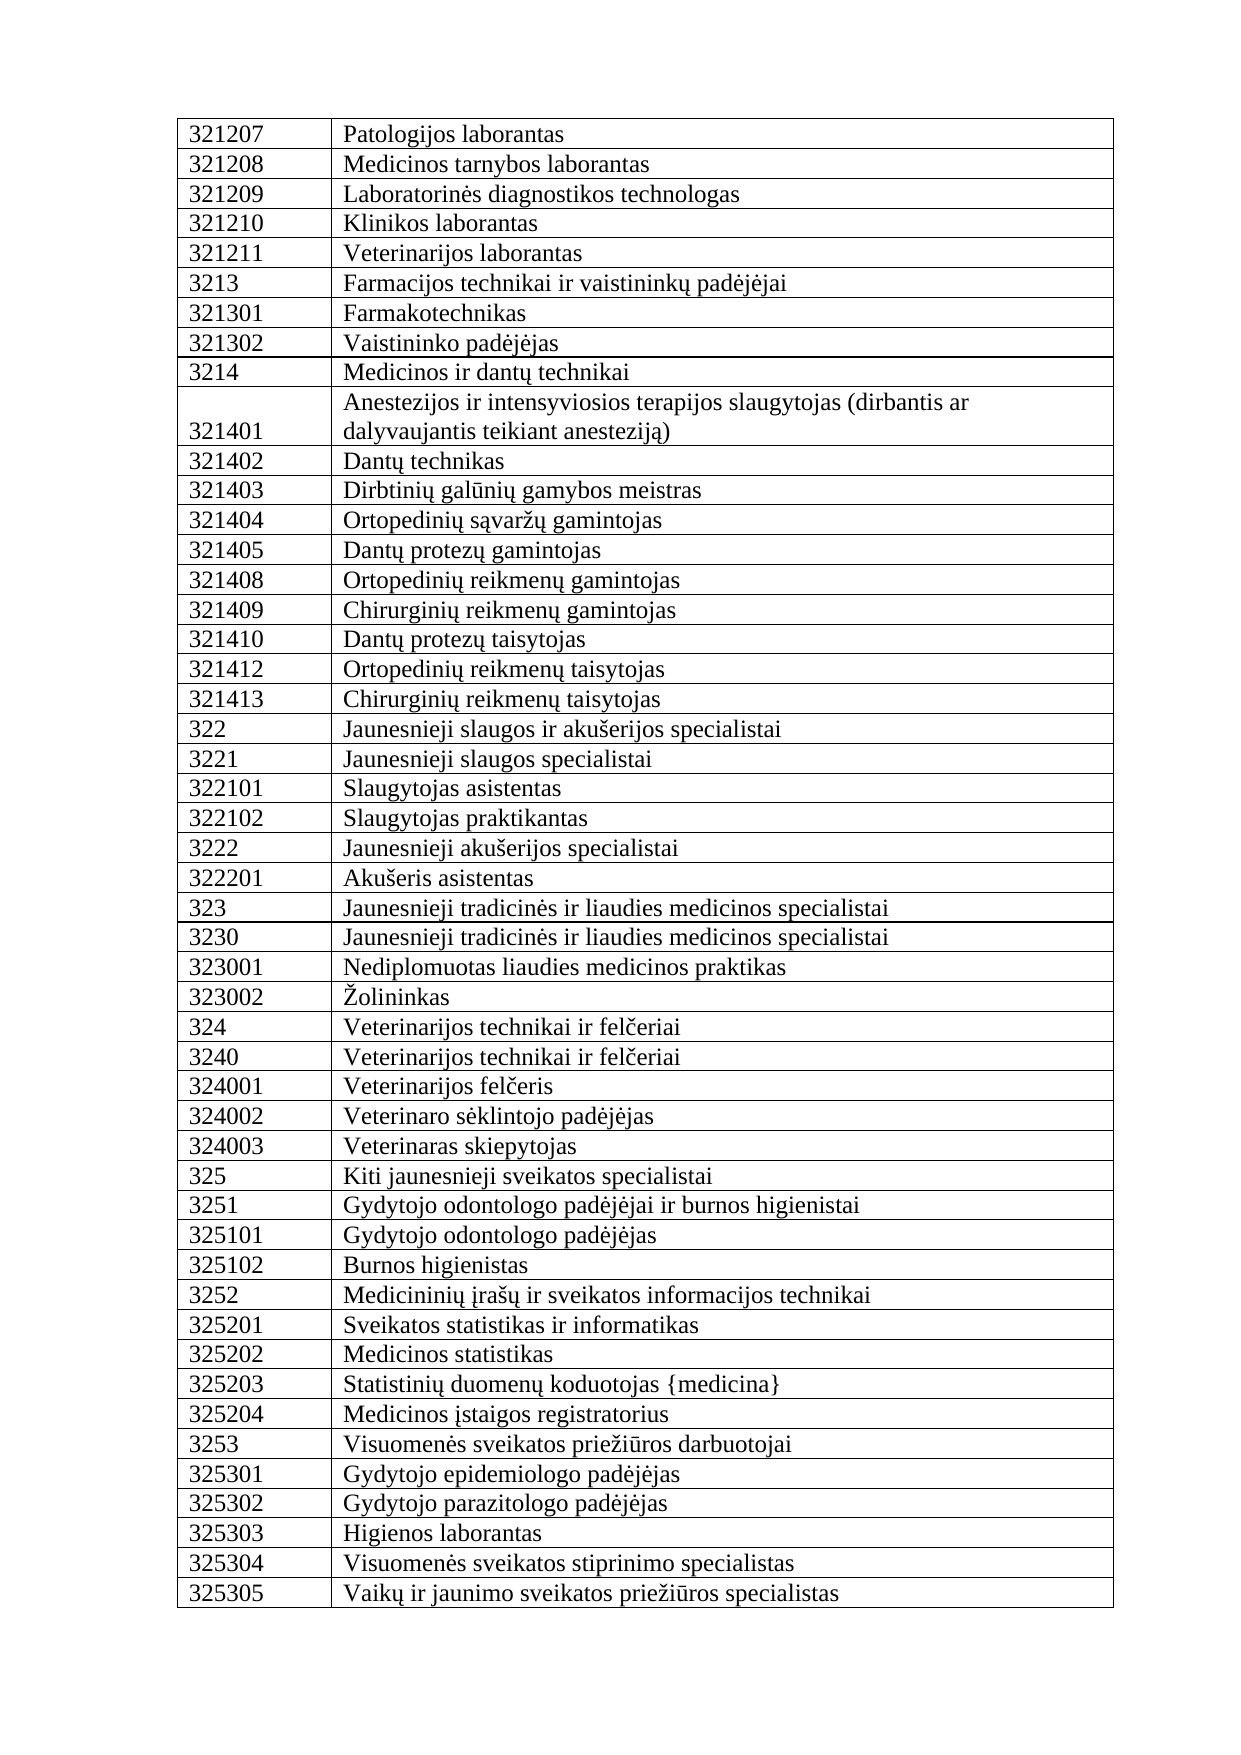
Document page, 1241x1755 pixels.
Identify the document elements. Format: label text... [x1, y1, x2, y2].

table_cell Veterinaras skiepytojas [332, 1131, 1113, 1160]
table_cell 321210 [178, 209, 331, 237]
table_cell Kiti jaunesnieji sveikatos specialistai [332, 1161, 1113, 1189]
table_cell Chirurginių reikmenų taisytojas [332, 684, 1113, 713]
table_cell [1114, 1070, 1119, 1100]
table_cell 3221 [178, 744, 331, 772]
table_cell Medicinos įstaigos registratorius [332, 1399, 1113, 1428]
table_cell 322 [178, 714, 331, 743]
table_cell [1114, 1160, 1119, 1189]
table_cell 3251 [178, 1191, 331, 1219]
table_cell [1114, 892, 1119, 921]
table_cell 321302 [178, 328, 331, 356]
table_cell 322101 [178, 774, 331, 802]
table_cell 323 [178, 893, 331, 921]
table_cell 321301 [178, 298, 331, 327]
table_cell 323002 [178, 982, 331, 1011]
table_cell [1114, 564, 1119, 594]
table_cell Nediplomuotas liaudies medicinos praktikas [332, 952, 1113, 981]
table_cell [1114, 594, 1119, 623]
table_cell 3253 [178, 1429, 331, 1458]
table_cell [1114, 356, 1119, 386]
table_cell Gydytojo parazitologo padėjėjas [332, 1489, 1113, 1517]
table_cell [1114, 534, 1119, 564]
table_cell [1114, 743, 1119, 772]
table_cell Statistinių duomenų koduotojas {medicina} [332, 1369, 1113, 1398]
table_cell [1114, 1339, 1119, 1368]
table_cell [1114, 951, 1119, 981]
table_cell [1114, 386, 1119, 445]
table_cell Gydytojo epidemiologo padėjėjas [332, 1459, 1113, 1487]
table_cell [1114, 802, 1119, 832]
table_cell 325101 [178, 1220, 331, 1249]
table_cell Dantų protezų gamintojas [332, 535, 1113, 564]
table_cell 3230 [178, 923, 331, 951]
table_cell [1114, 862, 1119, 892]
table_cell Jaunesnieji slaugos specialistai [332, 744, 1113, 772]
table_cell 325302 [178, 1489, 331, 1517]
table_cell Visuomenės sveikatos priežiūros darbuotojai [332, 1429, 1113, 1458]
table_cell [1114, 1577, 1119, 1607]
table_cell 325201 [178, 1310, 331, 1338]
table_cell [1114, 1517, 1119, 1547]
table_cell 325304 [178, 1548, 331, 1577]
table_cell 321208 [178, 149, 331, 178]
table_cell [1114, 981, 1119, 1011]
table_cell Medicinos statistikas [332, 1340, 1113, 1368]
table_cell Jaunesnieji tradicinės ir liaudies medicinos specialistai [332, 923, 1113, 951]
table_cell Ortopedinių reikmenų taisytojas [332, 654, 1113, 683]
table_cell [1114, 1100, 1119, 1130]
table_cell [1114, 1011, 1119, 1041]
table_cell Ortopedinių sąvaržų gamintojas [332, 505, 1113, 534]
table_cell [1114, 445, 1119, 474]
table_cell 322201 [178, 863, 331, 892]
table_cell Chirurginių reikmenų gamintojas [332, 595, 1113, 623]
table_cell Veterinarijos technikai ir felčeriai [332, 1012, 1113, 1041]
table_cell Higienos laborantas [332, 1518, 1113, 1547]
table_cell Dantų protezų taisytojas [332, 625, 1113, 653]
table_cell Gydytojo odontologo padėjėjai ir burnos higienistai [332, 1191, 1113, 1219]
table_cell [1114, 267, 1119, 297]
table_cell [1114, 1368, 1119, 1398]
table_cell Vaikų ir jaunimo sveikatos priežiūros specialistas [332, 1578, 1113, 1607]
table_cell Medicinos tarnybos laborantas [332, 149, 1113, 178]
table_cell [1114, 297, 1119, 327]
table_cell 3240 [178, 1042, 331, 1070]
table_cell [1114, 1398, 1119, 1428]
table_cell [1114, 1249, 1119, 1279]
table_cell 321211 [178, 238, 331, 267]
table_cell Veterinaro sėklintojo padėjėjas [332, 1101, 1113, 1130]
table_cell Patologijos laborantas [332, 119, 1113, 148]
table_cell 321404 [178, 505, 331, 534]
table_cell Vaistininko padėjėjas [332, 328, 1113, 356]
table_cell 321401 [178, 387, 331, 445]
table_cell Veterinarijos laborantas [332, 238, 1113, 267]
table_cell Dantų technikas [332, 446, 1113, 474]
table_cell Burnos higienistas [332, 1250, 1113, 1279]
table_cell Dirbtinių galūnių gamybos meistras [332, 476, 1113, 504]
table_cell Visuomenės sveikatos stiprinimo specialistas [332, 1548, 1113, 1577]
table_cell [1114, 237, 1119, 267]
table_cell [1114, 327, 1119, 356]
table_cell Veterinarijos technikai ir felčeriai [332, 1042, 1113, 1070]
table_cell Sveikatos statistikas ir informatikas [332, 1310, 1113, 1338]
table_cell 325305 [178, 1578, 331, 1607]
table_cell [1114, 683, 1119, 713]
table_cell [1114, 624, 1119, 653]
table_cell [1114, 773, 1119, 802]
table_cell 325203 [178, 1369, 331, 1398]
table_cell 325301 [178, 1459, 331, 1487]
table_cell 3222 [178, 833, 331, 862]
table_cell 321412 [178, 654, 331, 683]
table_cell Žolininkas [332, 982, 1113, 1011]
table_cell 324001 [178, 1071, 331, 1100]
table_cell 322102 [178, 803, 331, 832]
table_cell 321413 [178, 684, 331, 713]
table_cell [1114, 1309, 1119, 1338]
table_cell [1114, 1041, 1119, 1070]
table_cell 325102 [178, 1250, 331, 1279]
table_cell Ortopedinių reikmenų gamintojas [332, 565, 1113, 594]
table_cell [1114, 1279, 1119, 1309]
table_cell 321403 [178, 476, 331, 504]
table_cell [1114, 1428, 1119, 1458]
table_cell 321402 [178, 446, 331, 474]
table_cell [1114, 713, 1119, 743]
table_cell 3214 [178, 358, 331, 386]
table_cell [1114, 921, 1119, 951]
table_cell [1114, 178, 1119, 207]
table_cell [1114, 653, 1119, 683]
table_cell 3213 [178, 268, 331, 297]
table_cell Akušeris asistentas [332, 863, 1113, 892]
table_cell 325202 [178, 1340, 331, 1368]
table_cell Jaunesnieji slaugos ir akušerijos specialistai [332, 714, 1113, 743]
table_cell 321209 [178, 179, 331, 207]
table_cell [1114, 1219, 1119, 1249]
table_cell [1114, 208, 1119, 237]
table_cell 321409 [178, 595, 331, 623]
table_cell [1114, 475, 1119, 504]
table_cell Veterinarijos felčeris [332, 1071, 1113, 1100]
table_cell 321408 [178, 565, 331, 594]
table_cell Farmakotechnikas [332, 298, 1113, 327]
table_cell 325204 [178, 1399, 331, 1428]
table_cell [1114, 118, 1119, 148]
table_cell Klinikos laborantas [332, 209, 1113, 237]
table_cell 325303 [178, 1518, 331, 1547]
table_cell [1114, 1488, 1119, 1517]
table_cell Gydytojo odontologo padėjėjas [332, 1220, 1113, 1249]
table_cell [1114, 832, 1119, 862]
table_cell [1114, 1458, 1119, 1487]
table_cell Jaunesnieji akušerijos specialistai [332, 833, 1113, 862]
table_cell 321207 [178, 119, 331, 148]
table_cell Anestezijos ir intensyviosios terapijos slaugytojas (dirbantis ar dalyvaujantis teikiant anesteziją) [332, 387, 1113, 445]
table_cell 324002 [178, 1101, 331, 1130]
table_cell 321405 [178, 535, 331, 564]
table_cell [1114, 1130, 1119, 1160]
table_cell [1114, 148, 1119, 178]
table_cell [1114, 1547, 1119, 1577]
table_cell Slaugytojas asistentas [332, 774, 1113, 802]
table_cell 324003 [178, 1131, 331, 1160]
table_cell 321410 [178, 625, 331, 653]
table_cell 323001 [178, 952, 331, 981]
table_cell [1114, 1190, 1119, 1219]
table_cell Laboratorinės diagnostikos technologas [332, 179, 1113, 207]
table_cell 3252 [178, 1280, 331, 1309]
table_cell [1114, 504, 1119, 534]
table_cell 325 [178, 1161, 331, 1189]
table_cell 324 [178, 1012, 331, 1041]
table_cell Medicininių įrašų ir sveikatos informacijos technikai [332, 1280, 1113, 1309]
table_cell Farmacijos technikai ir vaistininkų padėjėjai [332, 268, 1113, 297]
table_cell Slaugytojas praktikantas [332, 803, 1113, 832]
table_cell Jaunesnieji tradicinės ir liaudies medicinos specialistai [332, 893, 1113, 921]
table_cell Medicinos ir dantų technikai [332, 358, 1113, 386]
